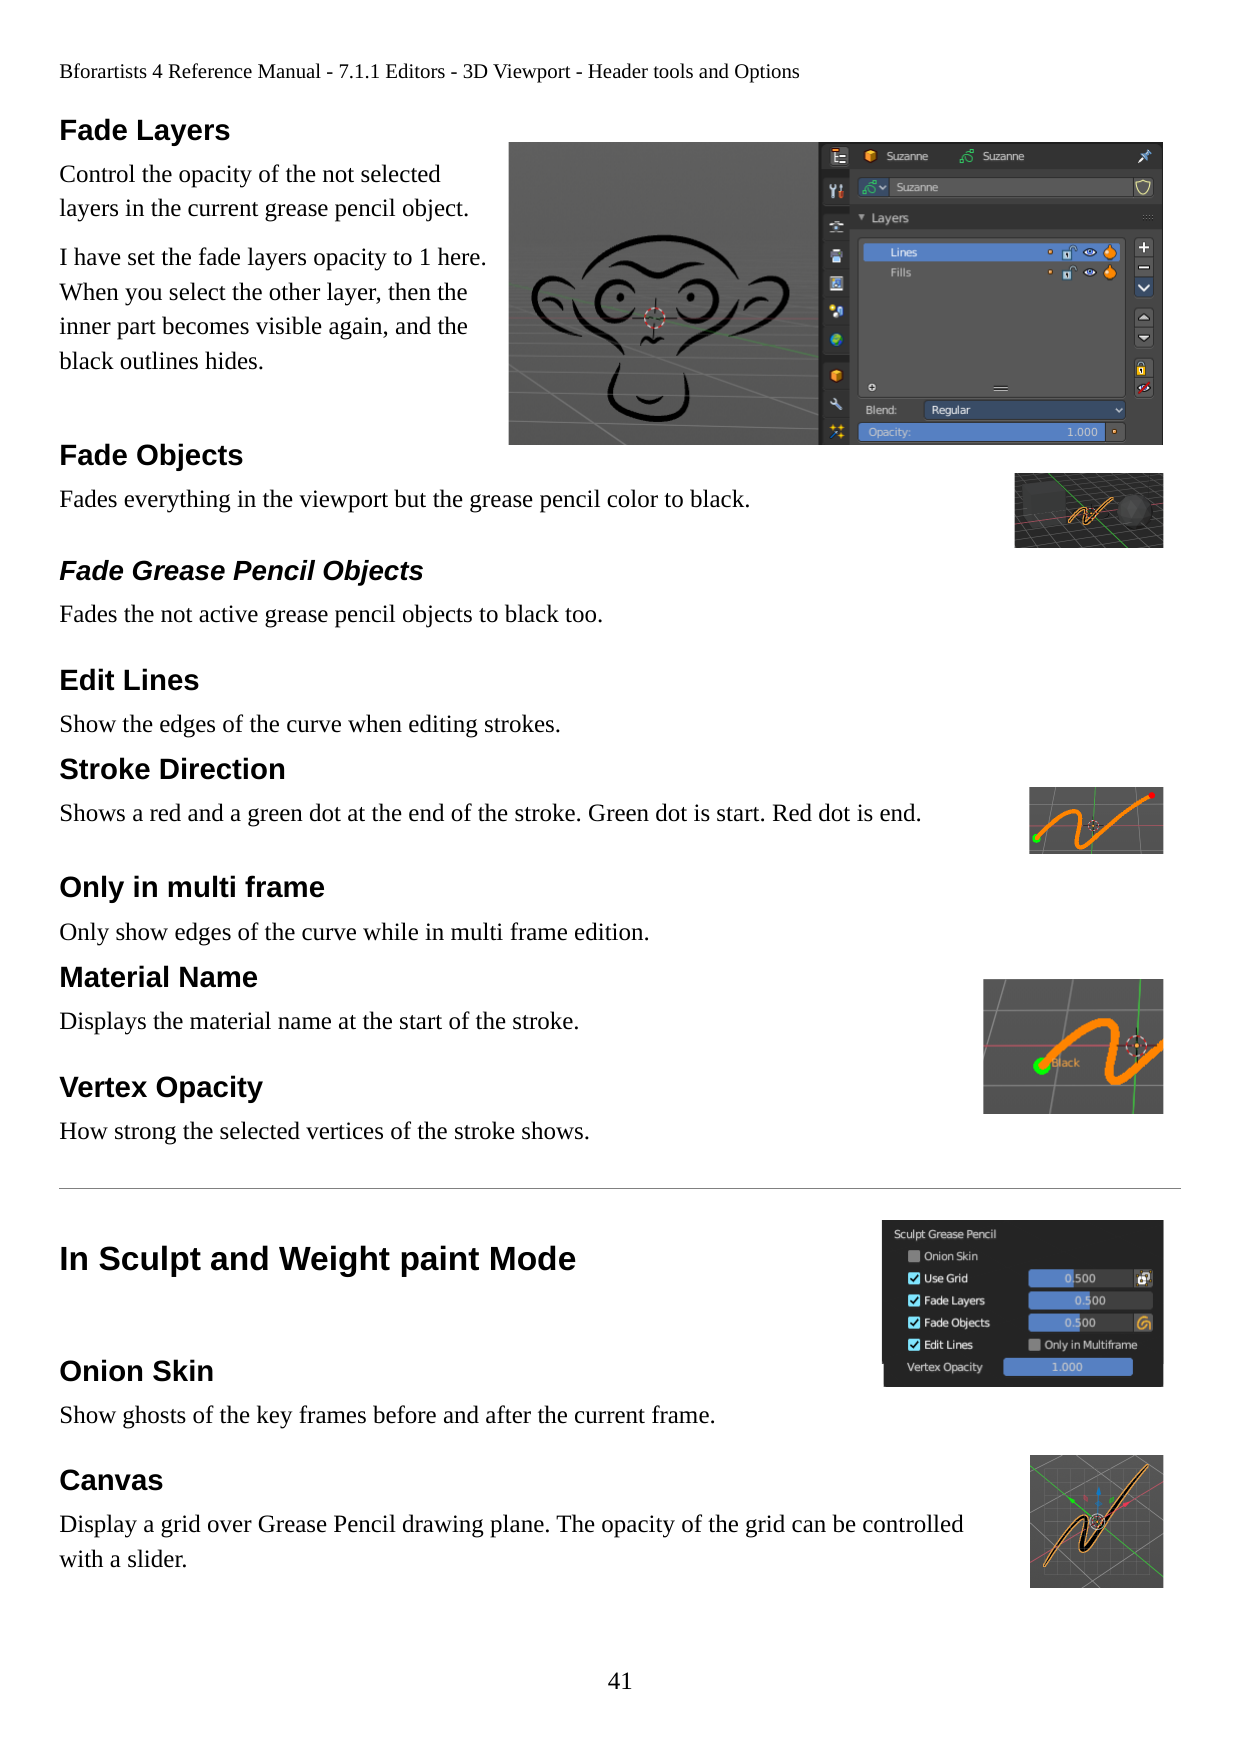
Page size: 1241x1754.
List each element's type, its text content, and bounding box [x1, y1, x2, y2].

text Show ghosts of the key frames before and after the current frame. [59, 1400, 1181, 1428]
text Fades everything in the viewport but the grease pencil color to black. [59, 484, 1014, 513]
subtitle Material Name [59, 960, 1181, 994]
subtitle In Sculpt and Weight paint Mode [59, 1239, 881, 1277]
subtitle Vertex Opacity [59, 1070, 983, 1104]
subtitle [1164, 1070, 1181, 1104]
subtitle Only in multi frame [59, 870, 1181, 904]
text I have set the fade layers opacity to 1 here. When you select the other layer, then the inner part becomes visible again, and the black outlines hides. [59, 242, 508, 374]
text Displays the material name at the start of the stroke. [59, 1006, 983, 1035]
subtitle Fade Grease Pencil Objects [59, 554, 1181, 586]
subtitle Onion Skin [59, 1353, 883, 1387]
subtitle Fade Objects [59, 438, 1181, 472]
picture [983, 979, 1164, 1114]
subtitle Stroke Direction [59, 752, 1181, 786]
picture [1029, 787, 1164, 854]
text Shows a red and a green dot at the end of the stroke. Green dot is start. Red dot is end. [59, 798, 1029, 827]
subtitle Edit Lines [59, 662, 1181, 696]
subtitle Canvas [59, 1463, 1030, 1497]
subtitle [1164, 1463, 1181, 1497]
subtitle [1164, 1353, 1181, 1387]
text Only show edges of the curve while in multi frame edition. [59, 917, 1181, 945]
text How strong the selected vertices of the stroke shows. [59, 1116, 1181, 1145]
subtitle Fade Layers [59, 113, 1181, 146]
picture [508, 142, 1164, 445]
text Show the edges of the curve when editing strokes. [59, 709, 1181, 737]
text Control the opacity of the not selected layers in the current grease pencil object. [59, 159, 508, 222]
picture [1014, 473, 1164, 548]
picture [881, 1220, 1164, 1387]
text Fades the not active grease pencil objects to black too. [59, 599, 1181, 628]
subtitle [1164, 1239, 1181, 1277]
picture [1030, 1455, 1164, 1588]
text Display a grid over Grease Pencil drawing plane. The opacity of the grid can be controlled with a slider. [59, 1509, 1030, 1573]
